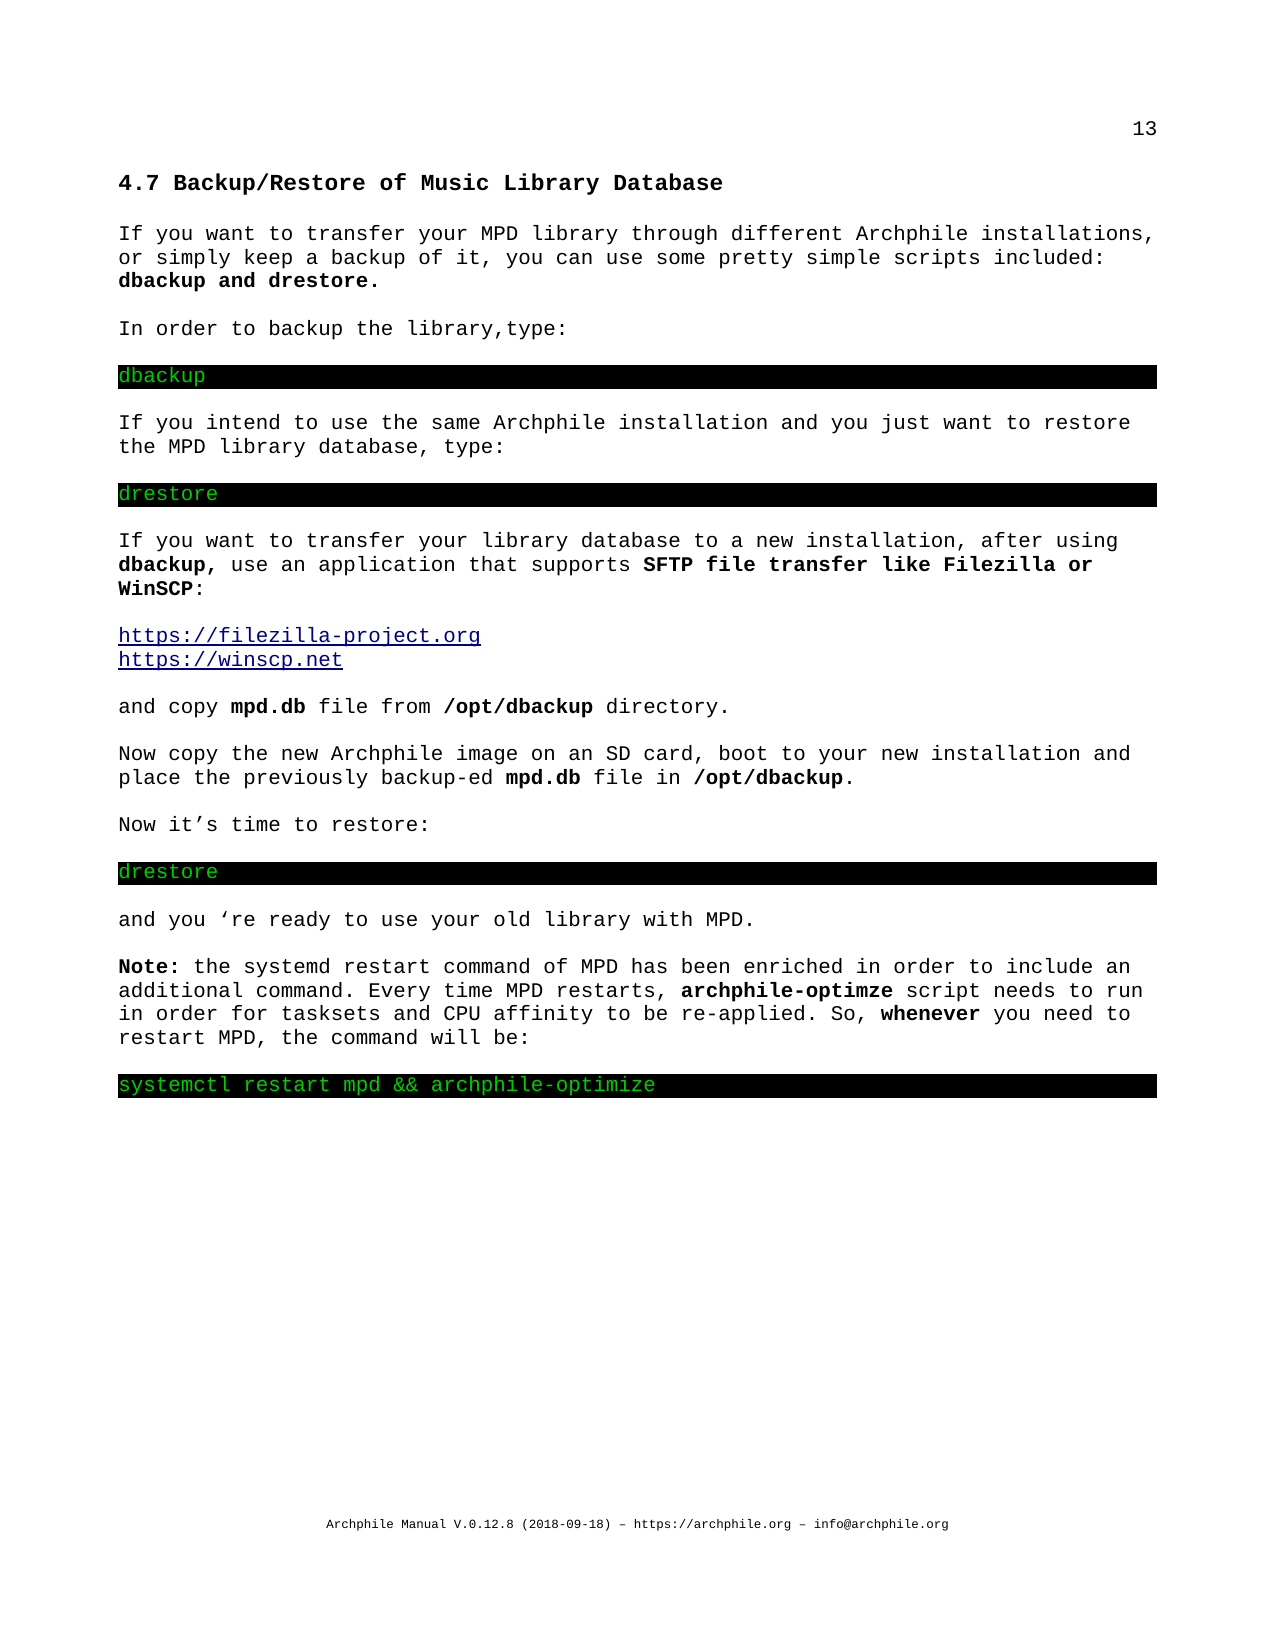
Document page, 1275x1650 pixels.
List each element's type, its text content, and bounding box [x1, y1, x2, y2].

text and copy mpd.db file from /opt/dbackup directory. [118, 696, 1157, 720]
text Now it’s time to restore: [118, 814, 1157, 838]
text drestore [118, 483, 1157, 507]
text 4.7 Backup/Restore of Music Library Database [118, 171, 1157, 197]
text If you want to transfer your MPD library through different Archphile installations, or simply keep a backup of it, you can use some pretty simple scripts included: dbackup and drestore. [118, 223, 1157, 294]
text and you ‘re ready to use your old library with MPD. [118, 909, 1157, 932]
text If you intend to use the same Archphile installation and you just want to restore the MPD library database, type: [118, 412, 1157, 459]
text https://filezilla-project.org [118, 625, 1157, 649]
text If you want to transfer your library database to a new installation, after using dbackup, use an application that supports SFTP file transfer like Filezilla or WinSCP: [118, 531, 1157, 601]
text drestore [118, 862, 1157, 885]
text https://winscp.net [118, 649, 1157, 672]
text Now copy the new Archphile image on an SD card, boot to your new installation and place the previously backup-ed mpd.db file in /opt/dbackup. [118, 743, 1157, 791]
text Note: the systemd restart command of MPD has been enriched in order to include an additional command. Every time MPD restarts, archphile-optimze script needs to run in order for tasksets and CPU affinity to be re-applied. So, whenever you need to restart MPD, the command will be: [118, 956, 1157, 1051]
text systemctl restart mpd && archphile-optimize [118, 1074, 1157, 1098]
text dbackup [118, 365, 1157, 389]
text In order to backup the library,type: [118, 318, 1157, 341]
